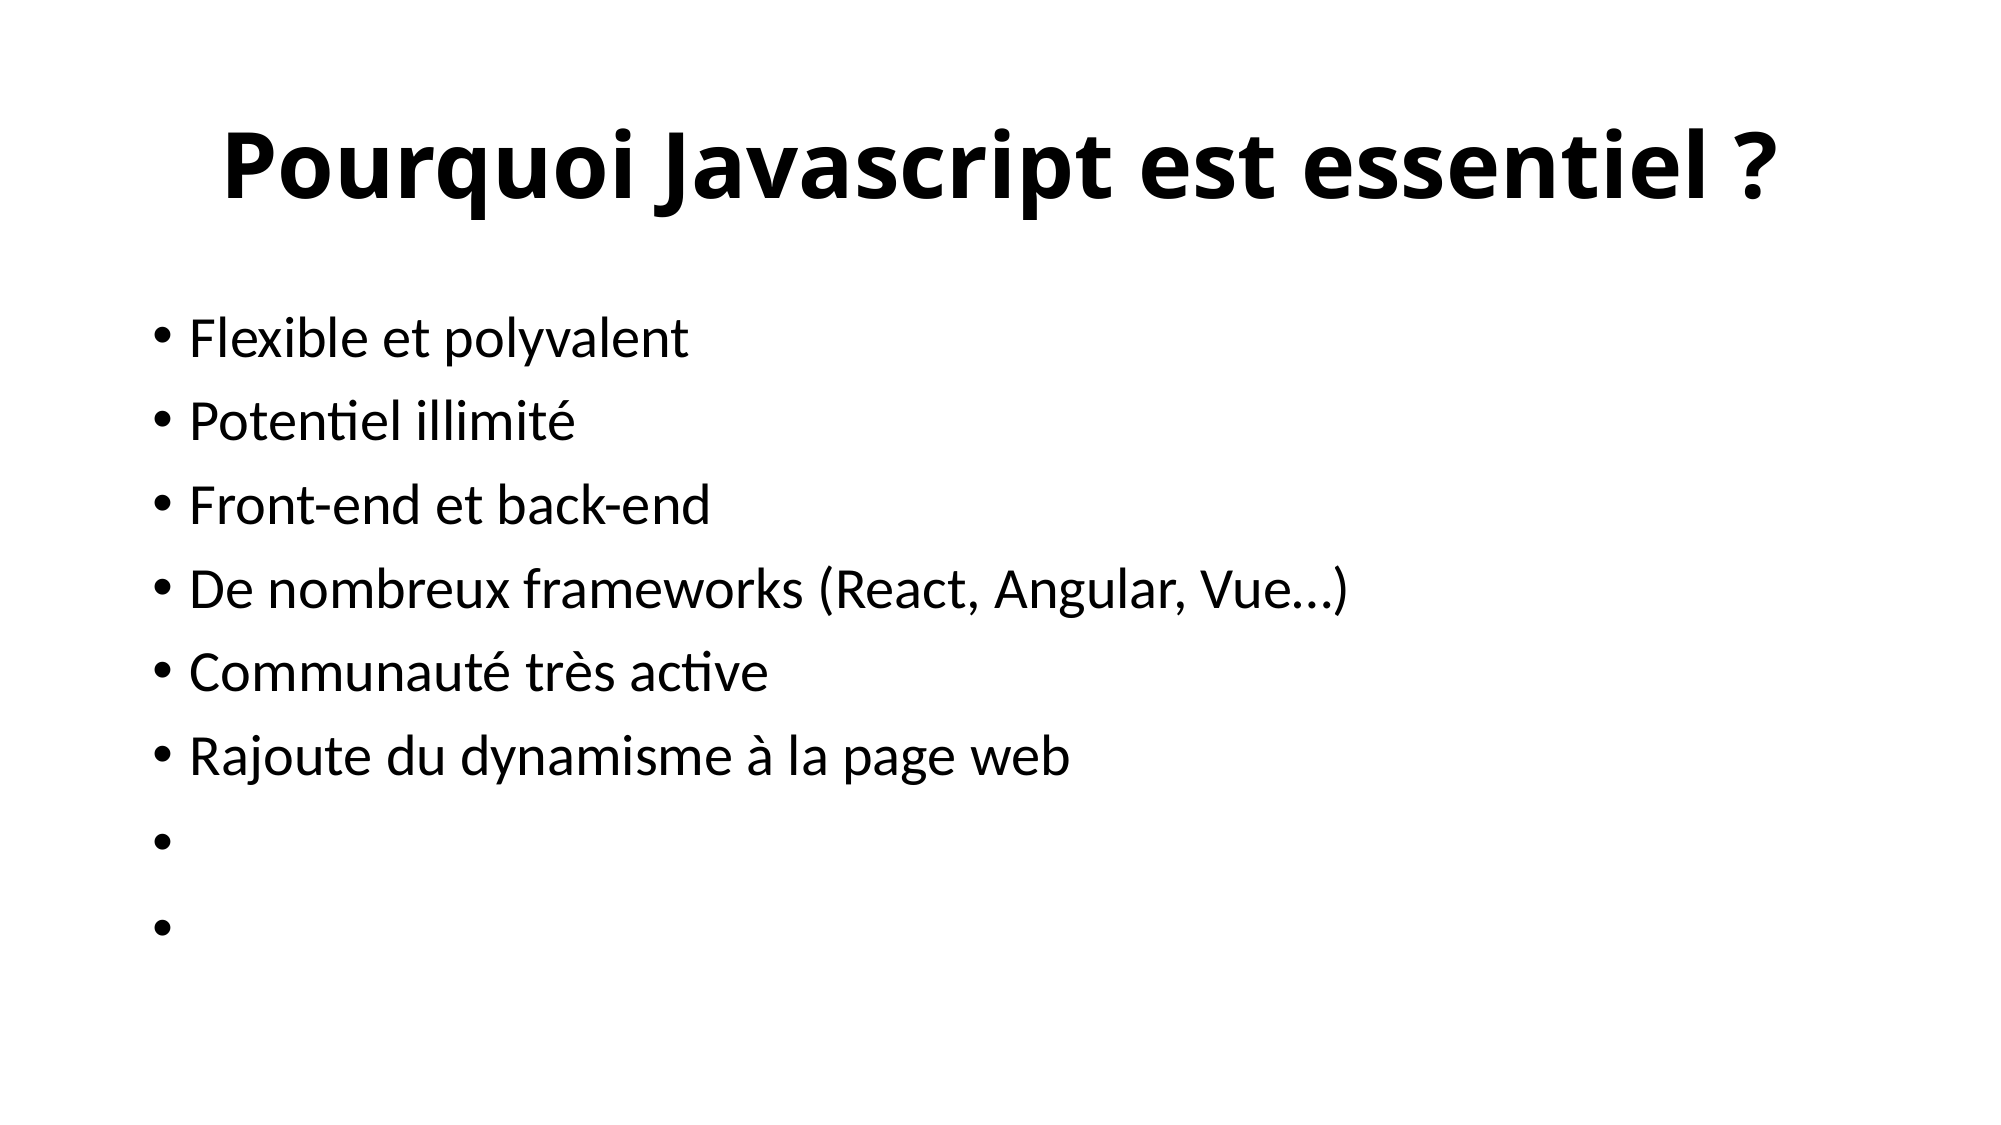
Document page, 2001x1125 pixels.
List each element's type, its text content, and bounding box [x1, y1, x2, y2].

title Pourquoi Javascript est essentiel ? [137, 59, 1863, 278]
list Flexible et polyvalent Potentiel illimité Front-end et back-end De nombreux frameworks (React, Angular, Vue…) Communauté très active Rajoute du dynamisme à la page web [137, 299, 1863, 1014]
